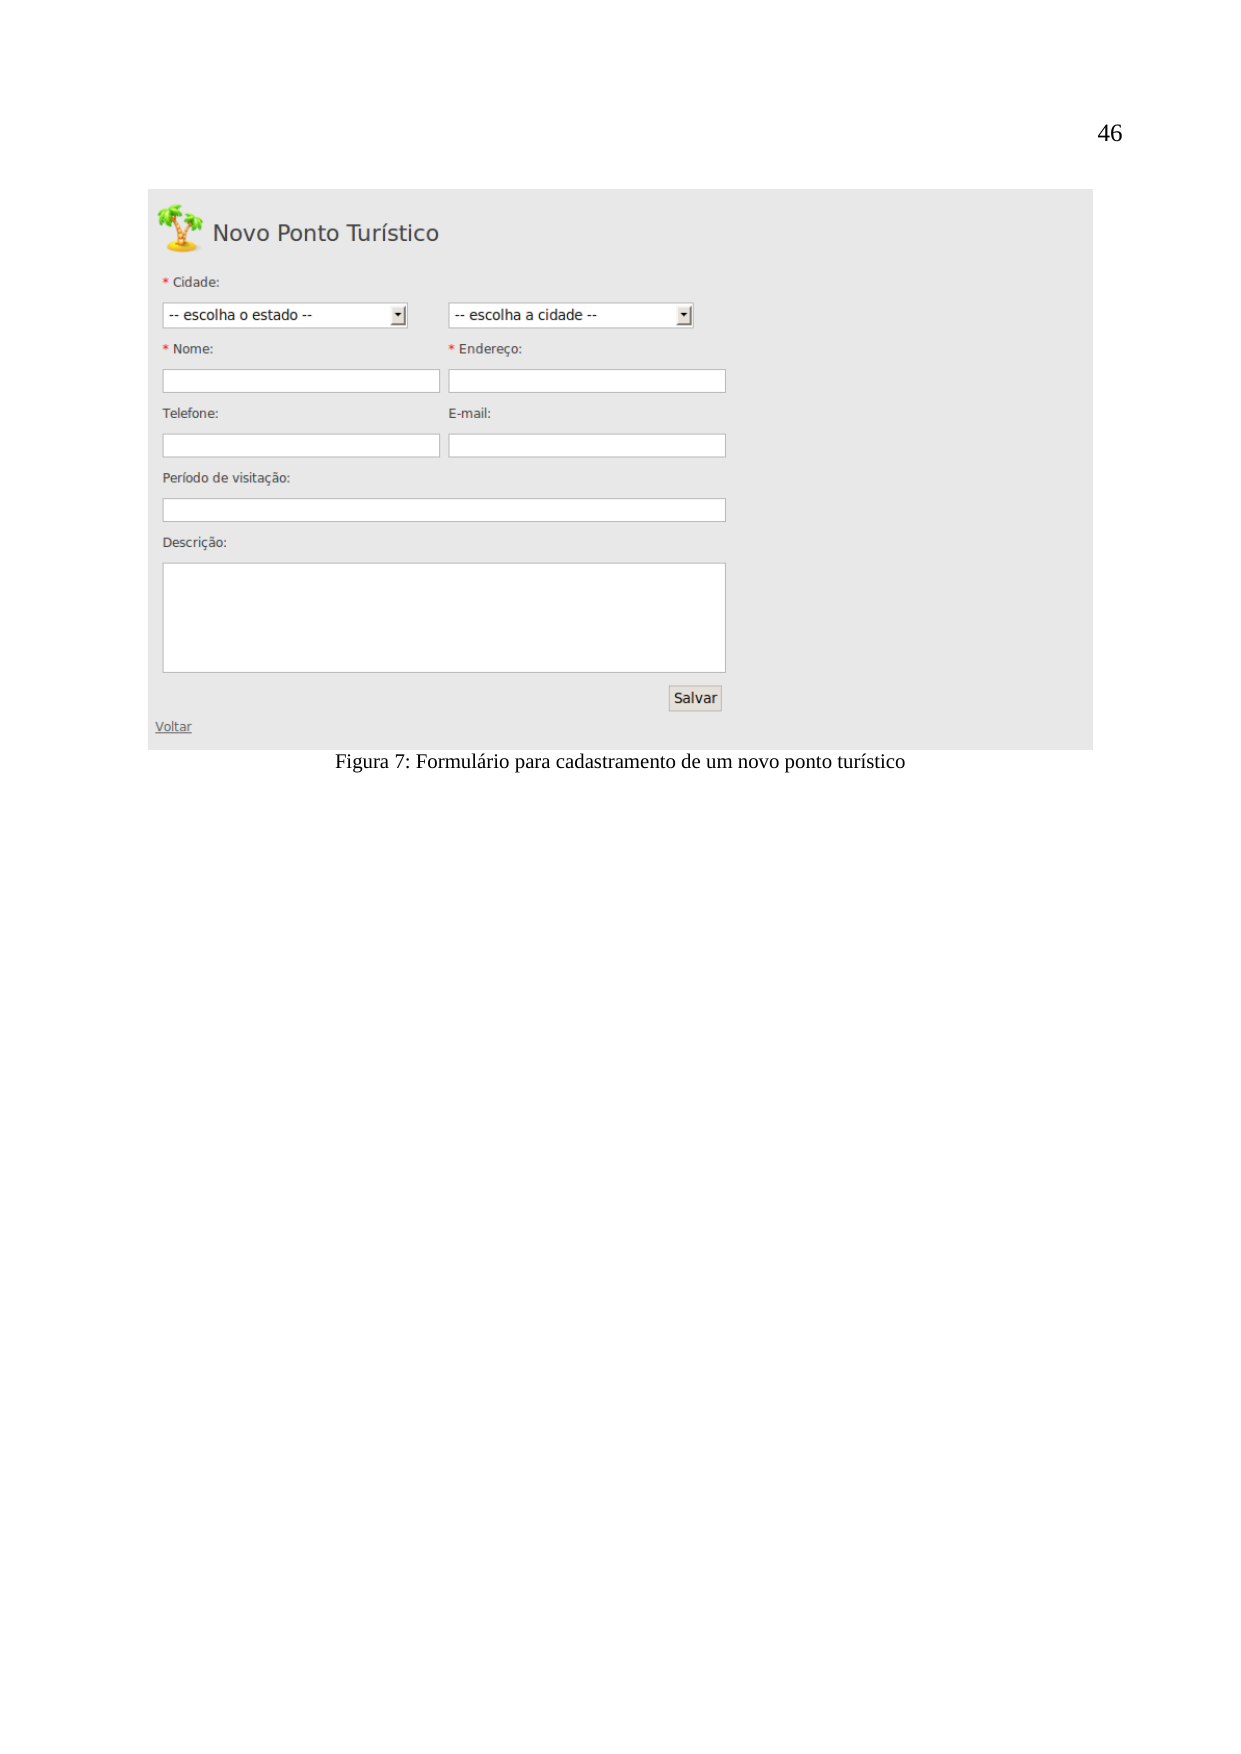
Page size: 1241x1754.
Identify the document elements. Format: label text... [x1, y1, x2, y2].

picture [147, 189, 1093, 750]
text Figura 7: Formulário para cadastramento de um novo ponto turístico [148, 750, 1093, 773]
